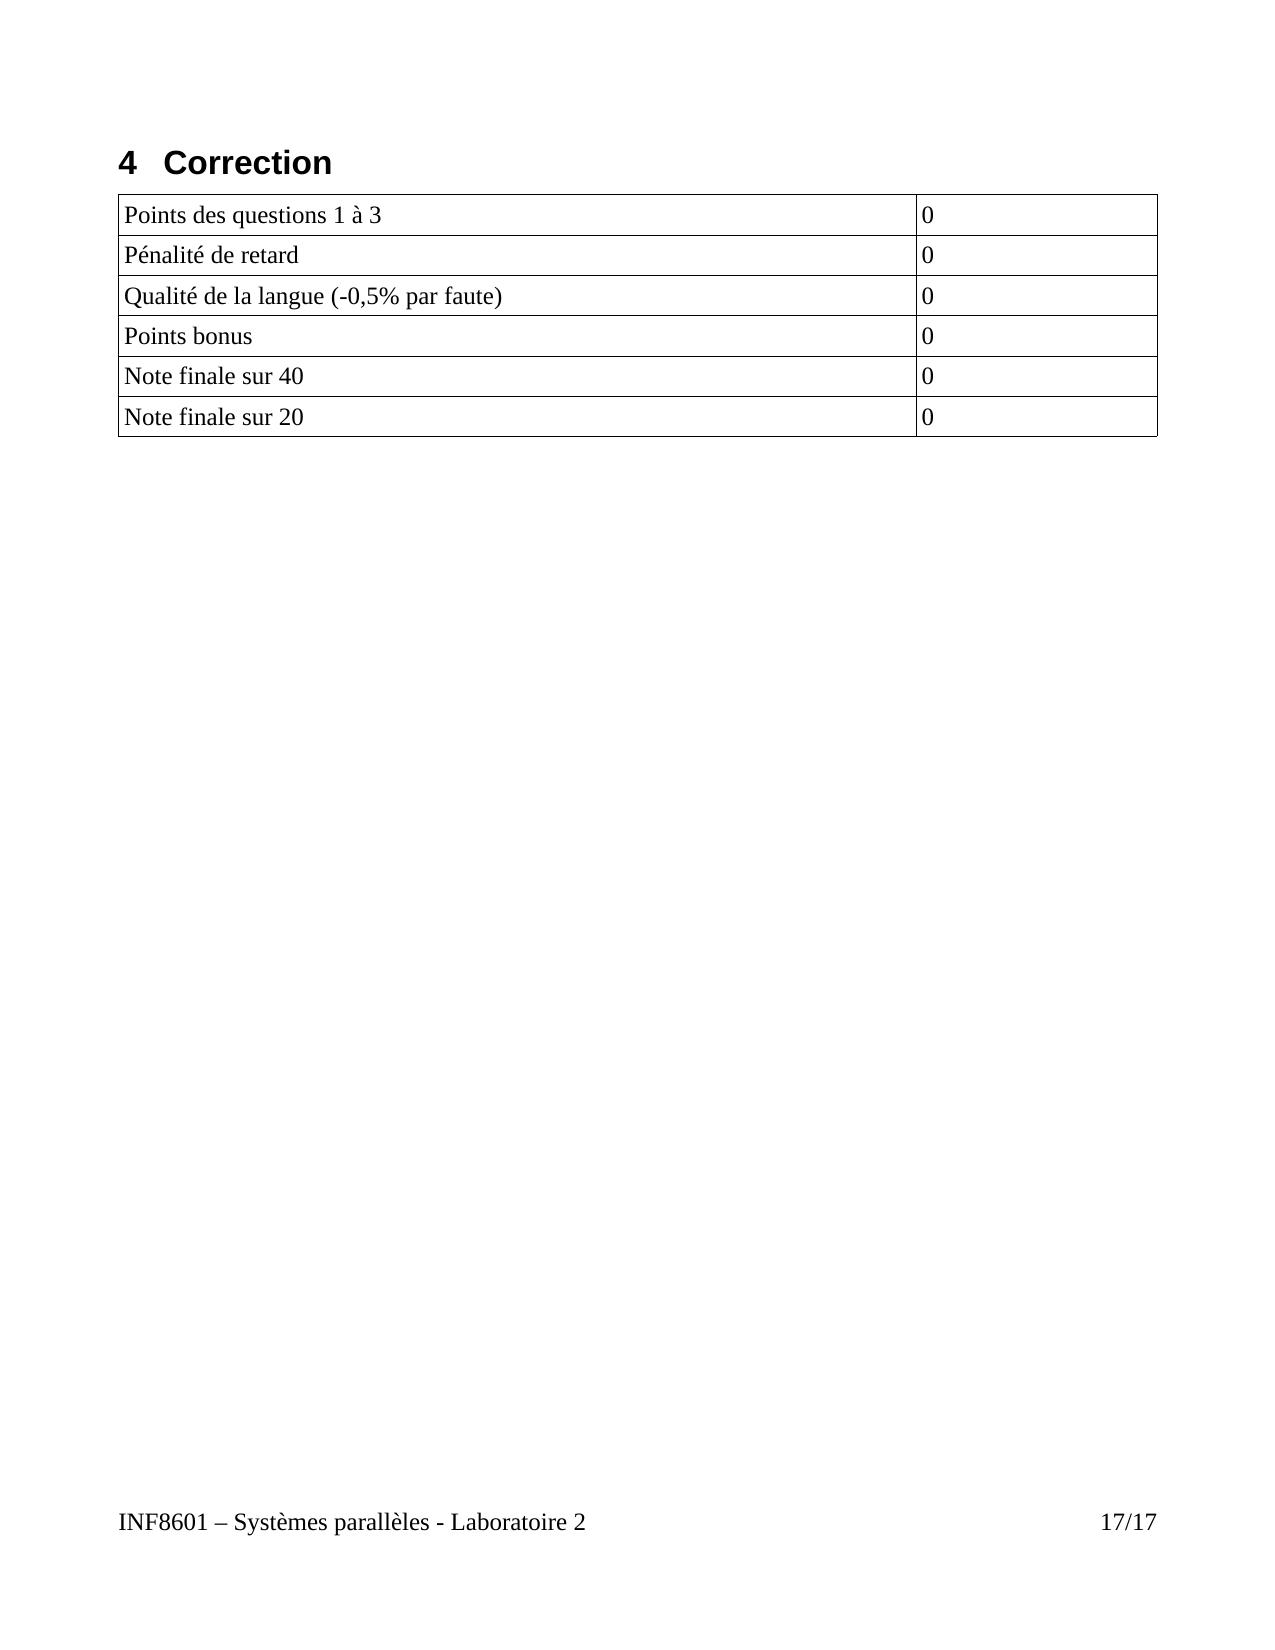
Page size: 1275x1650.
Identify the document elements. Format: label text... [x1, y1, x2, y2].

table_cell 0 [917, 397, 1157, 436]
table_cell Pénalité de retard [119, 236, 916, 275]
table_cell 0 [917, 236, 1157, 275]
table_header Points des questions 1 à 3 [119, 195, 916, 234]
table_cell Points bonus [119, 316, 916, 356]
table_cell Note finale sur 20 [119, 397, 916, 436]
table_cell Note finale sur 40 [119, 357, 916, 396]
table_cell 0 [917, 357, 1157, 396]
table_cell 0 [917, 276, 1157, 315]
table_header 0 [917, 195, 1157, 234]
table_cell Qualité de la langue (-0,5% par faute) [119, 276, 916, 315]
subtitle Correction [118, 143, 1157, 182]
table_cell 0 [917, 316, 1157, 356]
